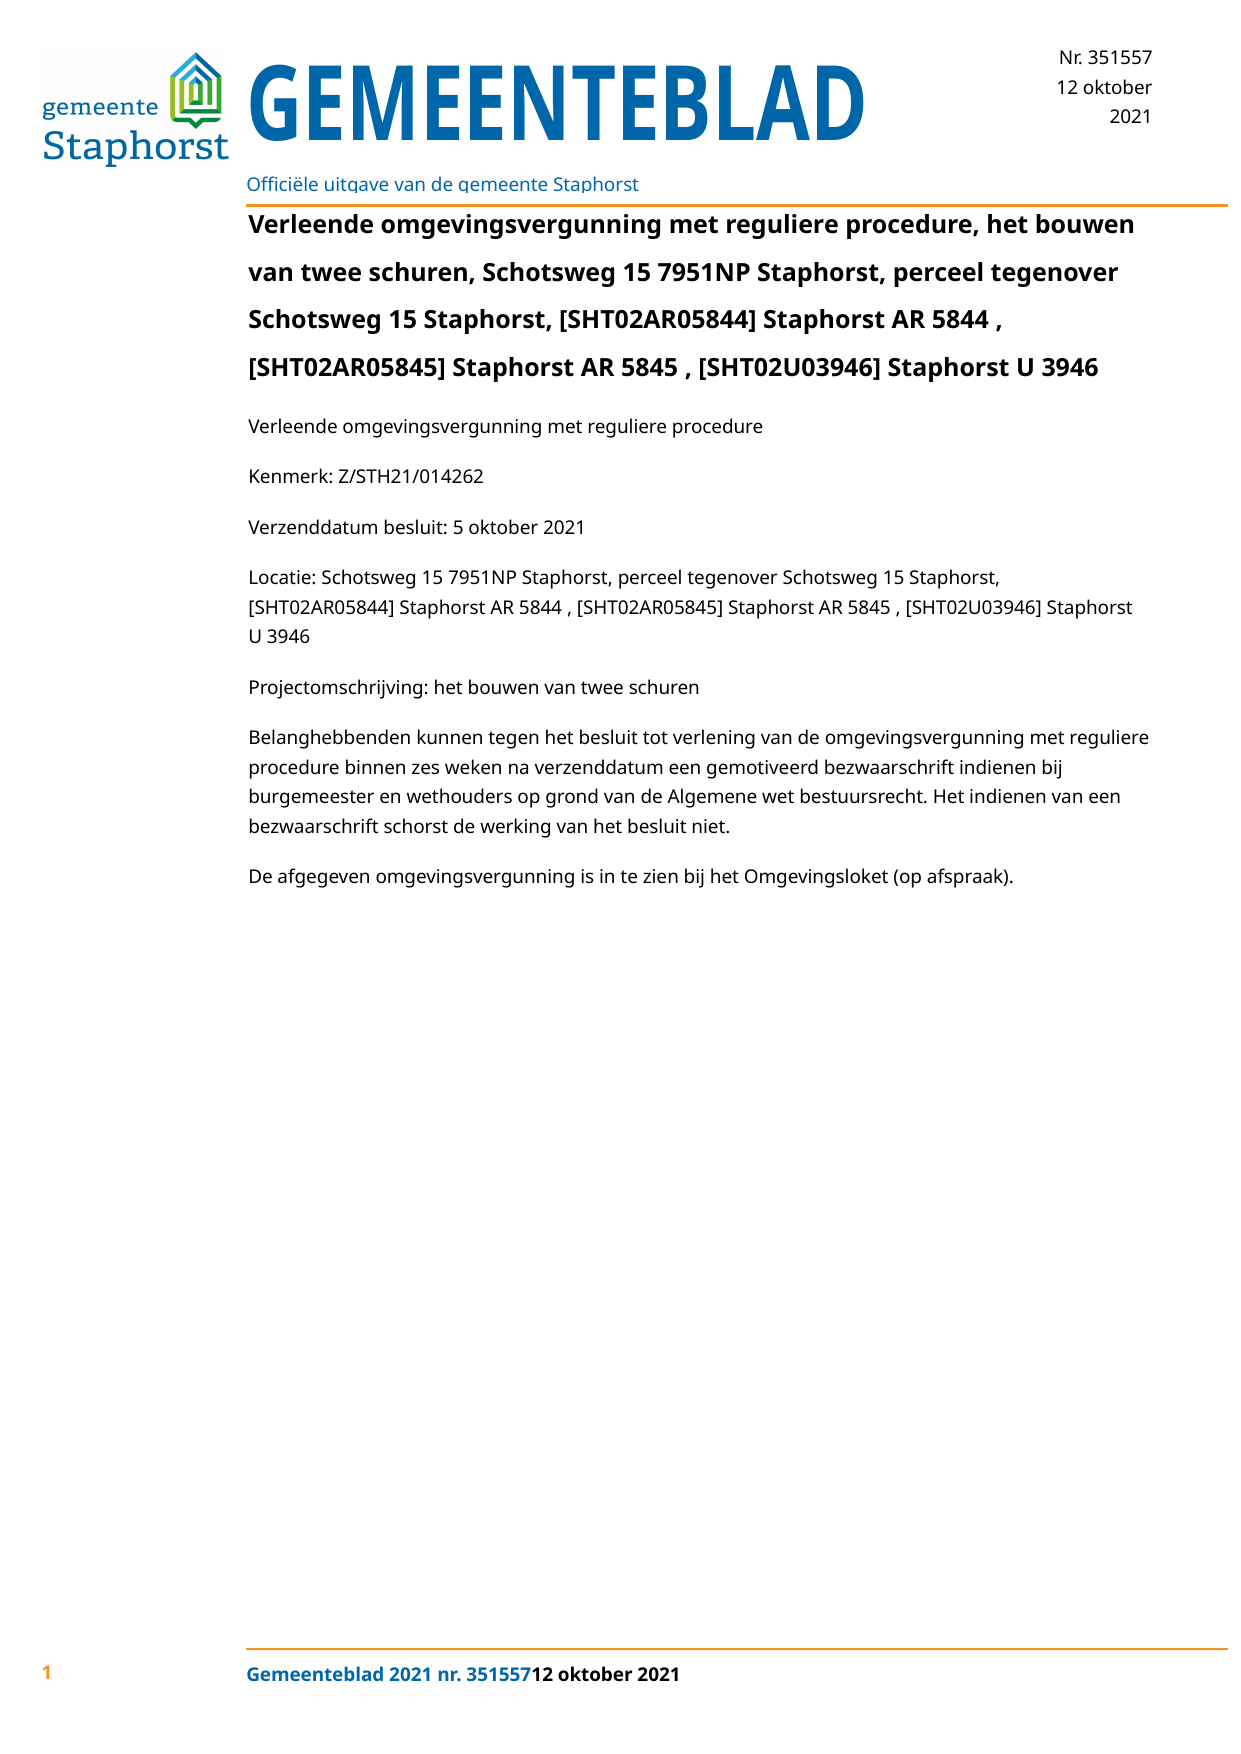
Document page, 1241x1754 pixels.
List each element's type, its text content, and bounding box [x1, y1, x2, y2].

picture [41, 47, 231, 172]
text Locatie: Schotsweg 15 7951NP Staphorst, perceel tegenover Schotsweg 15 Staphorst, [SHT02AR05844] Staphorst AR 5844 , [SHT02AR05845] Staphorst AR 5845 , [SHT02U03946] Staphorst U 3946 [248, 564, 1152, 649]
text Projectomschrijving: het bouwen van twee schuren [248, 674, 1152, 700]
text Verleende omgevingsvergunning met reguliere procedure [248, 413, 1152, 439]
text Verzenddatum besluit: 5 oktober 2021 [248, 514, 1152, 540]
text Kenmerk: Z/STH21/014262 [248, 463, 1152, 489]
text Verleende omgevingsvergunning met reguliere procedure, het bouwen van twee schuren, Schotsweg 15 7951NP Staphorst, perceel tegenover Schotsweg 15 Staphorst, [SHT02AR05844] Staphorst AR 5844 , [SHT02AR05845] Staphorst AR 5845 , [SHT02U03946] Staphorst U 3946 [248, 207, 1152, 384]
text De afgegeven omgevingsvergunning is in te zien bij het Omgevingsloket (op afspraak). [248, 863, 1152, 889]
text Belanghebbenden kunnen tegen het besluit tot verlening van de omgevingsvergunning met reguliere procedure binnen zes weken na verzenddatum een gemotiveerd bezwaarschrift indienen bij burgemeester en wethouders op grond van de Algemene wet bestuursrecht. Het indienen van een bezwaarschrift schorst de werking van het besluit niet. [248, 724, 1152, 839]
